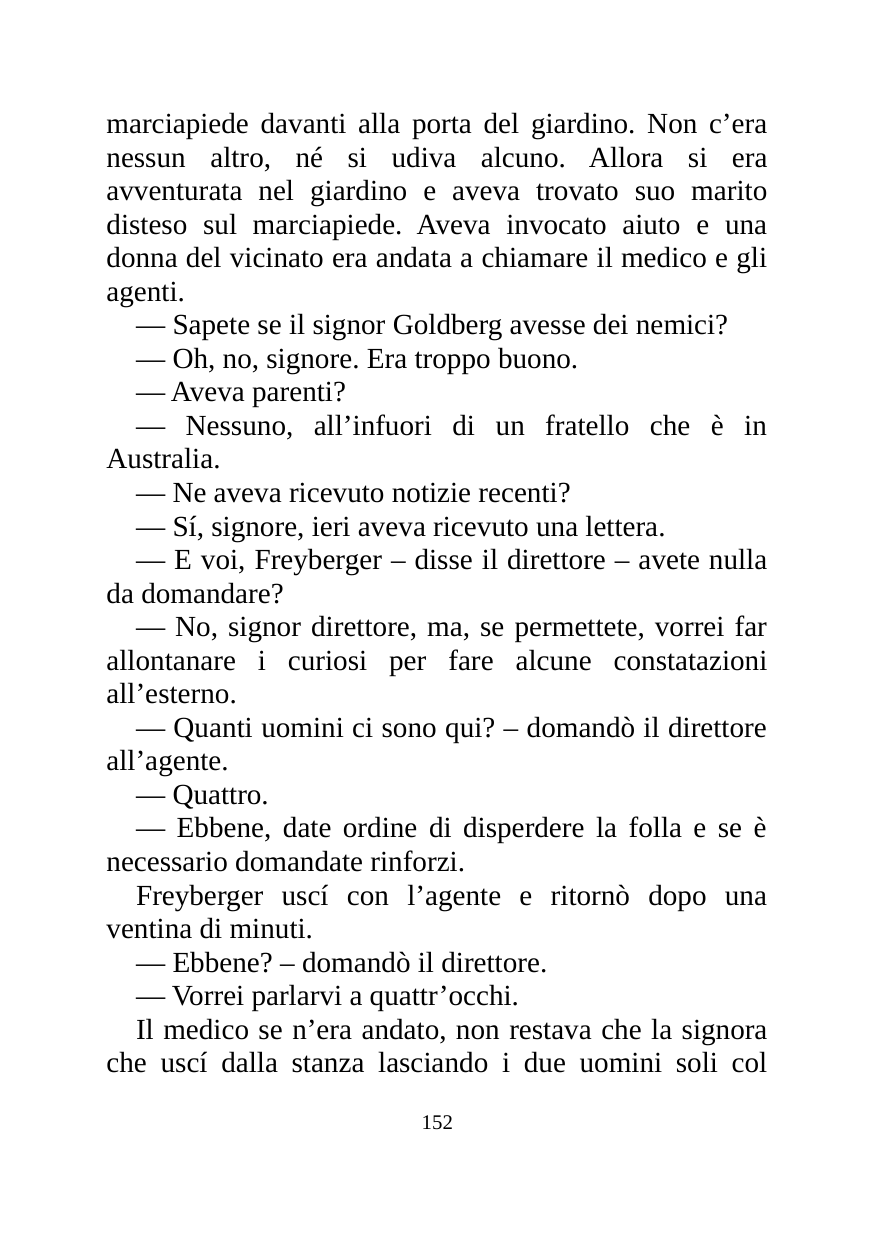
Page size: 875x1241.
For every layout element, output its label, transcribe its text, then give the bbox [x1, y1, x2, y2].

text Il medico se n’era andato, non restava che la signora che uscí dalla stanza lasciando i due uomini soli col [106, 1012, 768, 1079]
text — E voi, Freyberger – disse il direttore – avete nulla da domandare? [106, 542, 768, 609]
text — No, signor direttore, ma, se permettete, vorrei far allontanare i curiosi per fare alcune constatazioni all’esterno. [106, 609, 768, 710]
text — Oh, no, signore. Era troppo buono. [106, 341, 768, 374]
text — Aveva parenti? [106, 374, 768, 408]
text — Ebbene? – domandò il direttore. [106, 945, 768, 978]
text — Nessuno, all’infuori di un fratello che è in Australia. [106, 408, 768, 475]
text — Sapete se il signor Goldberg avesse dei nemici? [106, 307, 768, 341]
text — Ne aveva ricevuto notizie recenti? [106, 475, 768, 509]
text — Quanti uomini ci sono qui? – domandò il direttore all’agente. [106, 710, 768, 777]
text marciapiede davanti alla porta del giardino. Non c’era nessun altro, né si udiva alcuno. Allora si era avventurata nel giardino e aveva trovato suo marito disteso sul marciapiede. Aveva invocato aiuto e una donna del vicinato era andata a chiamare il medico e gli agenti. [106, 106, 768, 307]
text — Sí, signore, ieri aveva ricevuto una lettera. [106, 509, 768, 542]
text — Ebbene, date ordine di disperdere la folla e se è necessario domandate rinforzi. [106, 811, 768, 878]
text — Vorrei parlarvi a quattr’occhi. [106, 978, 768, 1012]
text Freyberger uscí con l’agente e ritornò dopo una ventina di minuti. [106, 878, 768, 945]
text — Quattro. [106, 777, 768, 811]
